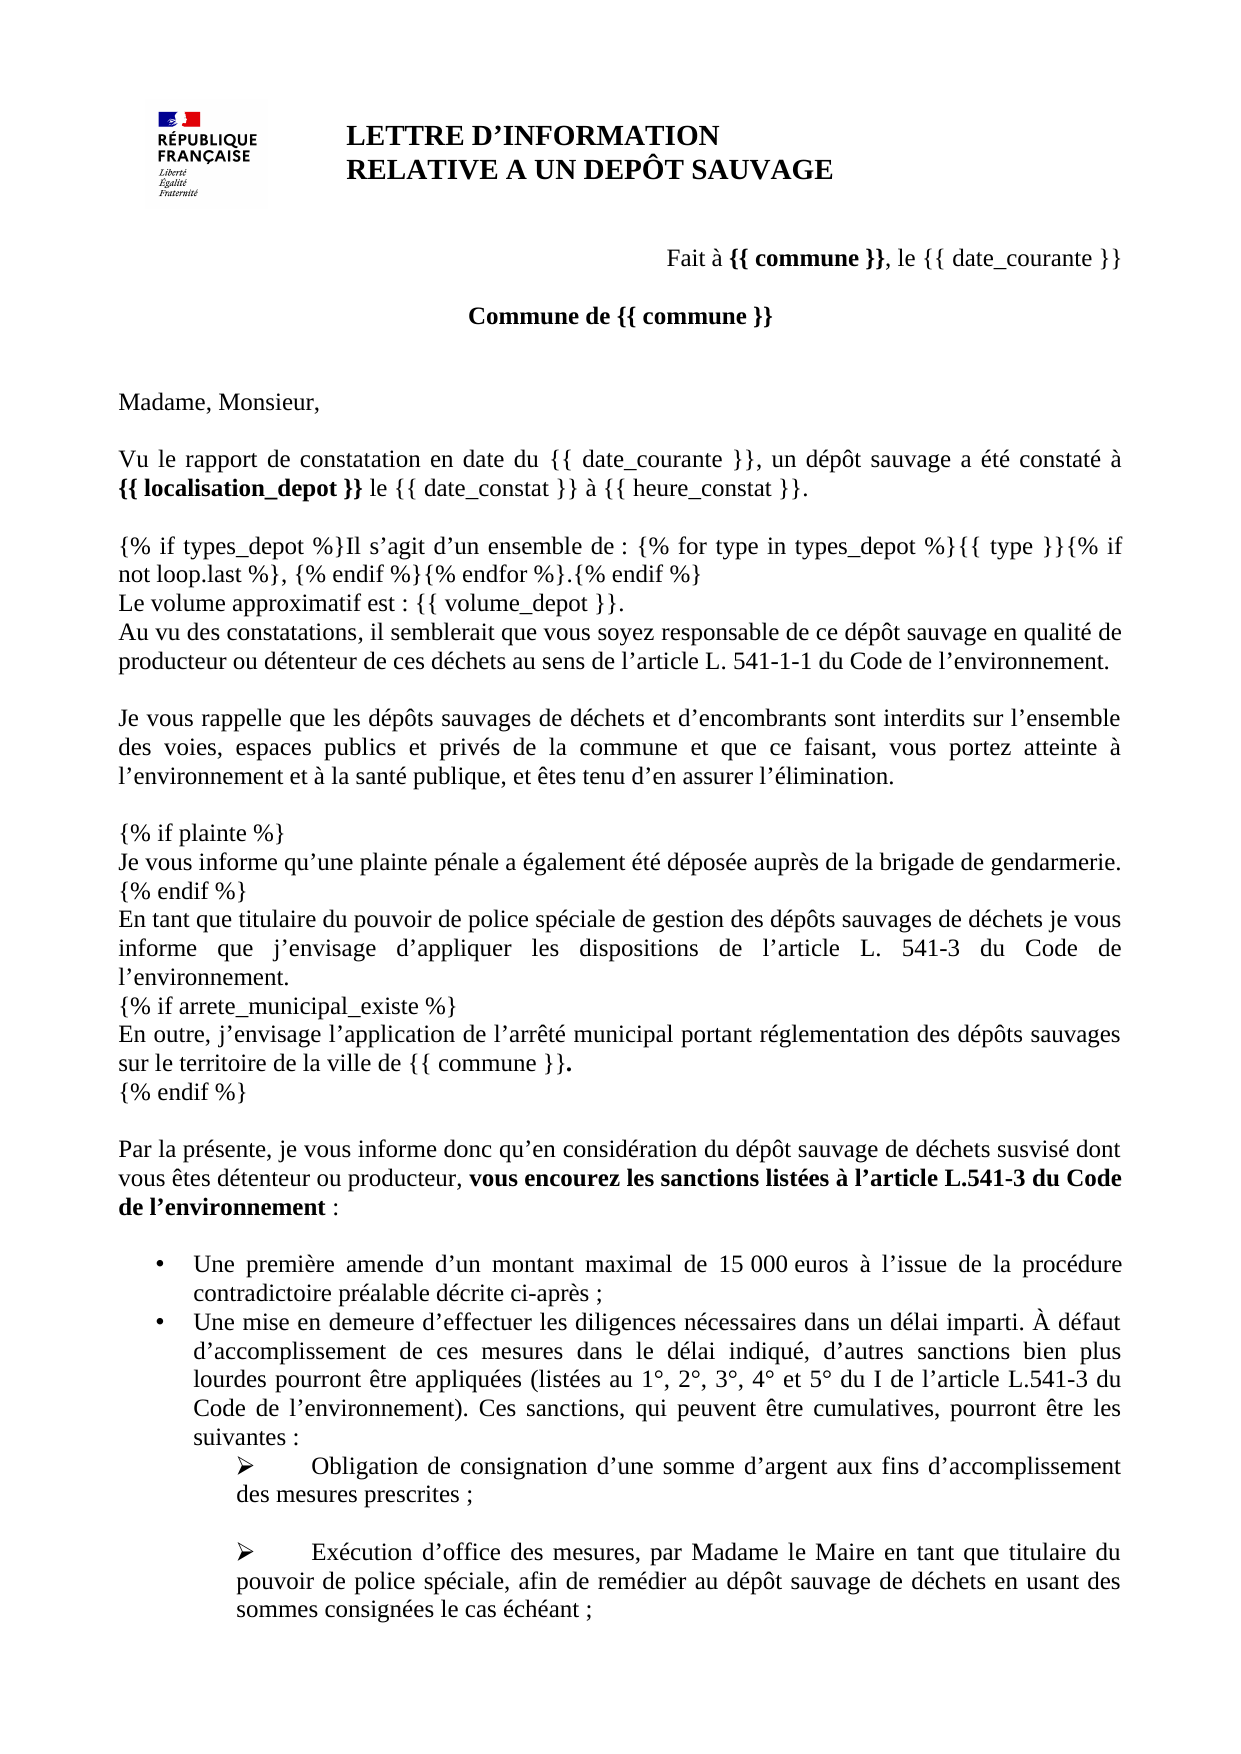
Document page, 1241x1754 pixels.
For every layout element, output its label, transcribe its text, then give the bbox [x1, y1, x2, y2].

text Je vous rappelle que les dépôts sauvages de déchets et d’encombrants sont interdits sur l’ensemble des voies, espaces publics et privés de la commune et que ce faisant, vous portez atteinte à l’environnement et à la santé publique, et êtes tenu d’en assurer l’élimination. [118, 703, 1122, 789]
text Vu le rapport de constatation en date du {{ date_courante }}, un dépôt sauvage a été constaté à {{ localisation_depot }} le {{ date_constat }} à {{ heure_constat }}. [118, 444, 1122, 502]
text Fait à {{ commune }}, le {{ date_courante }} [118, 243, 1122, 272]
text LETTRE D’INFORMATION [272, 118, 1122, 152]
text Au vu des constatations, il semblerait que vous soyez responsable de ce dépôt sauvage en qualité de producteur ou détenteur de ces déchets au sens de l’article L. 541-1-1 du Code de l’environnement. [118, 617, 1122, 674]
picture [145, 99, 268, 209]
text [144, 97, 271, 211]
text {% if arrete_municipal_existe %} [118, 991, 1122, 1019]
text {% endif %} [118, 876, 1122, 904]
text RELATIVE A UN DEPÔT SAUVAGE [272, 152, 1122, 186]
list Une première amende d’un montant maximal de 15 000 euros à l’issue de la procédure contradictoire préalable décrite ci-après ; [156, 1249, 1122, 1307]
text Madame, Monsieur, [118, 387, 1122, 416]
text Le volume approximatif est : {{ volume_depot }}. [118, 588, 1122, 617]
list Une mise en demeure d’effectuer les diligences nécessaires dans un délai imparti. À défaut d’accomplissement de ces mesures dans le délai indiqué, d’autres sanctions bien plus lourdes pourront être appliquées (listées au 1°, 2°, 3°, 4° et 5° du I de l’article L.541-3 du Code de l’environnement). Ces sanctions, qui peuvent être cumulatives, pourront être les suivantes : [156, 1307, 1122, 1451]
text En tant que titulaire du pouvoir de police spéciale de gestion des dépôts sauvages de déchets je vous informe que j’envisage d’appliquer les dispositions de l’article L. 541-3 du Code de l’environnement. [118, 904, 1122, 991]
text {% if plainte %} [118, 818, 1122, 847]
text {% if types_depot %}Il s’agit d’un ensemble de : {% for type in types_depot %}{{ type }}{% if not loop.last %}, {% endif %}{% endfor %}.{% endif %} [118, 531, 1122, 588]
text {% endif %} [118, 1077, 1122, 1106]
list Obligation de consignation d’une somme d’argent aux fins d’accomplissement des mesures prescrites ; [236, 1451, 1122, 1508]
text Par la présente, je vous informe donc qu’en considération du dépôt sauvage de déchets susvisé dont vous êtes détenteur ou producteur, vous encourez les sanctions listées à l’article L.541-3 du Code de l’environnement : [118, 1134, 1122, 1221]
text Je vous informe qu’une plainte pénale a également été déposée auprès de la brigade de gendarmerie. [118, 847, 1122, 876]
list Exécution d’office des mesures, par Madame le Maire en tant que titulaire du pouvoir de police spéciale, afin de remédier au dépôt sauvage de déchets en usant des sommes consignées le cas échéant ; [236, 1537, 1122, 1623]
text Commune de {{ commune }} [118, 301, 1122, 329]
text En outre, j’envisage l’application de l’arrêté municipal portant réglementation des dépôts sauvages sur le territoire de la ville de {{ commune }}. [118, 1019, 1122, 1077]
